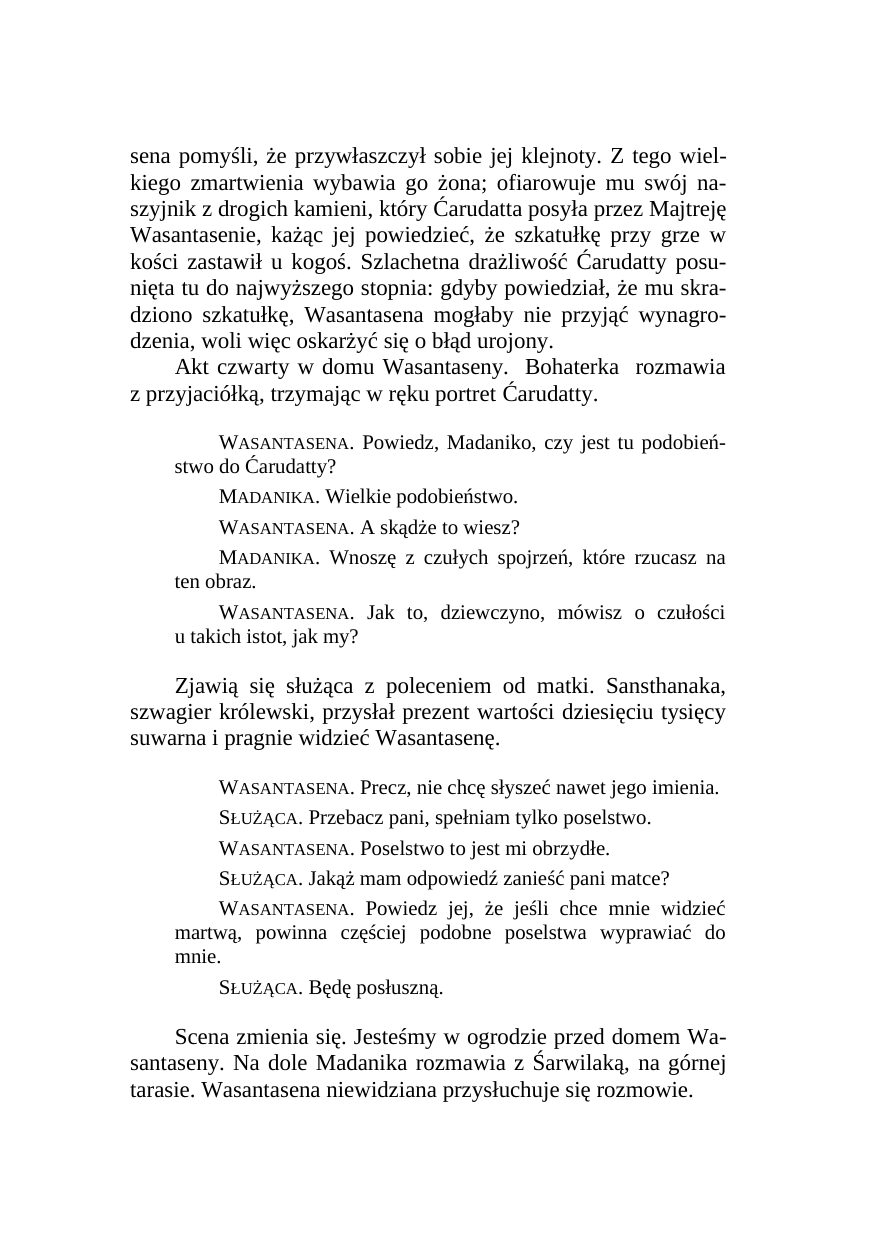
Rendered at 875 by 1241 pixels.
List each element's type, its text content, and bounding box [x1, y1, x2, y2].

text Zjawią się służąca z poleceniem od matki. Sansthanaka, szwagier królewski, przysłał prezent wartości dziesięciu tysięcy suwarna i pragnie widzieć Wasantasenę. [130, 672, 727, 751]
text MADANIKA. Wnoszę z czułych spojrzeń, które rzucasz na ten obraz. [174, 545, 726, 593]
text Akt czwarty w domu Wasantaseny. Bohaterka rozmawia z przyjaciółką, trzymając w ręku portret Ćarudatty. [130, 353, 727, 406]
text SŁUŻĄCA. Będę posłuszną. [219, 974, 762, 999]
text WASANTASENA. Precz, nie chcę słyszeć nawet jego imienia. SŁUŻĄCA. Przebacz pani, spełniam tylko poselstwo. [219, 775, 762, 829]
text MADANIKA. Wielkie podobieństwo. WASANTASENA. A skądże to wiesz? [218, 484, 646, 539]
text WASANTASENA. Powiedz, Madaniko, czy jest tu podobień- stwo do Ćarudatty? [174, 430, 727, 478]
text Scena zmienia się. Jesteśmy w ogrodzie przed domem Wa- santaseny. Na dole Madanika rozmawia z Śarwilaką, na górnej tarasie. Wasantasena niewidziana przysłuchuje się rozmowie. [130, 1023, 727, 1102]
text sena pomyśli, że przywłaszczył sobie jej klejnoty. Z tego wiel- kiego zmartwienia wybawia go żona; ofiarowuje mu swój na- szyjnik z drogich kamieni, który Ćarudatta posyła przez Majtreję Wasantasenie, każąc jej powiedzieć, że szkatułkę przy grze w kości zastawił u kogoś. Szlachetna drażliwość Ćarudatty posu- nięta tu do najwyższego stopnia: gdyby powiedział, że mu skra- dziono szkatułkę, Wasantasena mogłaby nie przyjąć wynagro- dzenia, woli więc oskarżyć się o błąd urojony. [130, 142, 727, 353]
text WASANTASENA. Jak to, dziewczyno, mówisz o czułości u takich istot, jak my? [174, 600, 726, 648]
text WASANTASENA. Powiedz jej, że jeśli chce mnie widzieć martwą, powinna częściej podobne poselstwa wyprawiać do mnie. [174, 896, 726, 968]
text WASANTASENA. Poselstwo to jest mi obrzydłe. SŁUŻĄCA. Jakąż mam odpowiedź zanieść pani matce? [219, 836, 680, 890]
